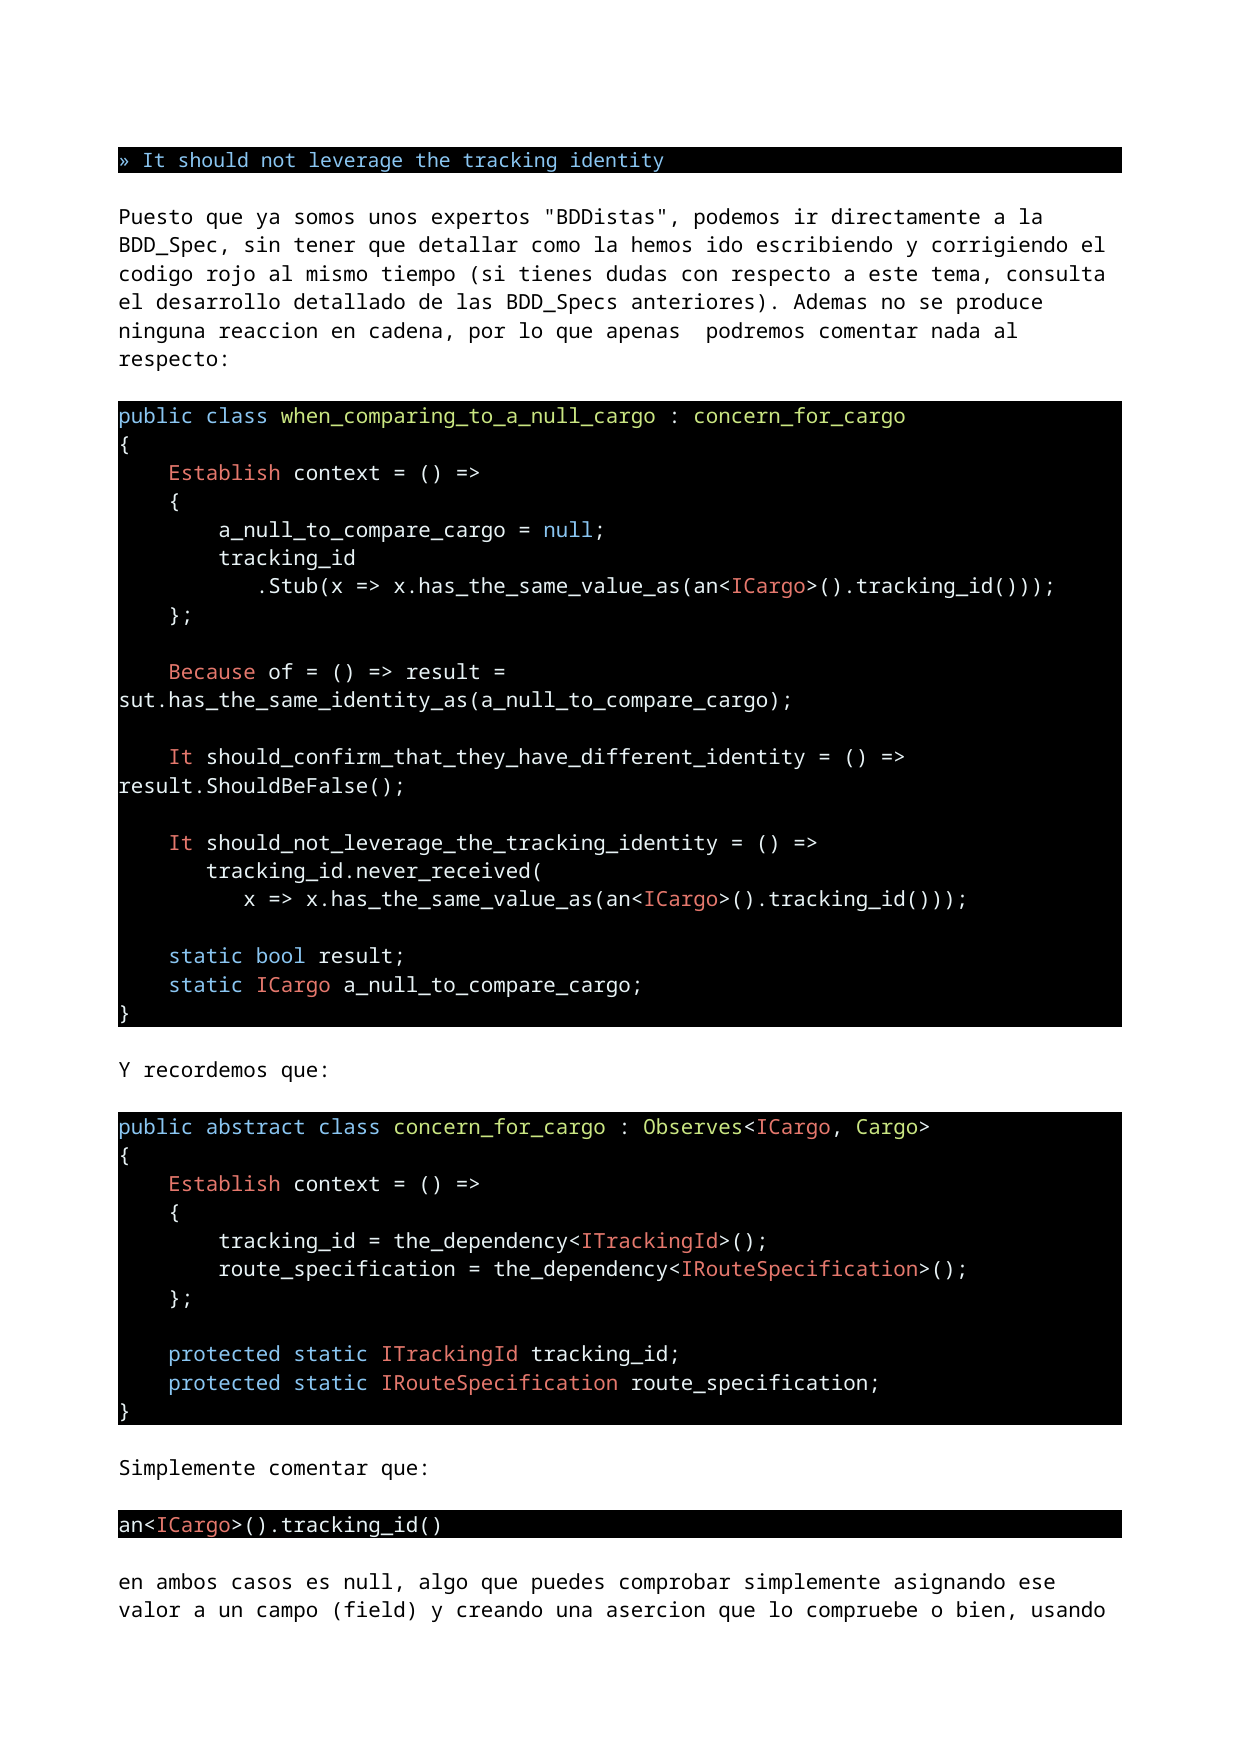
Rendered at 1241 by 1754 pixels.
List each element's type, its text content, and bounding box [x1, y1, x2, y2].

text public class when_comparing_to_a_null_cargo : concern_for_cargo [118, 401, 1122, 429]
text } [118, 1396, 1122, 1425]
text protected static ITrackingId tracking_id; [118, 1339, 1122, 1368]
text static ICargo a_null_to_compare_cargo; [118, 970, 1122, 998]
text Simplemente comentar que: [118, 1453, 1122, 1482]
text Puesto que ya somos unos expertos "BDDistas", podemos ir directamente a la BDD_Spec, sin tener que detallar como la hemos ido escribiendo y corrigiendo el codigo rojo al mismo tiempo (si tienes dudas con respecto a este tema, consulta el desarrollo detallado de las BDD_Specs anteriores). Ademas no se produce ninguna reaccion en cadena, por lo que apenas podremos comentar nada al respecto: [118, 202, 1122, 373]
text route_specification = the_dependency<IRouteSpecification>(); [118, 1254, 1122, 1283]
text tracking_id.never_received( [118, 856, 1122, 884]
text a_null_to_compare_cargo = null; [118, 515, 1122, 543]
text Because of = () => result = sut.has_the_same_identity_as(a_null_to_compare_cargo); [118, 657, 1122, 714]
text protected static IRouteSpecification route_specification; [118, 1368, 1122, 1396]
text en ambos casos es null, algo que puedes comprobar simplemente asignando ese valor a un campo (field) y creando una asercion que lo compruebe o bien, usando [118, 1567, 1122, 1624]
text public abstract class concern_for_cargo : Observes<ICargo, Cargo> [118, 1112, 1122, 1140]
text }; [118, 1283, 1122, 1311]
text It should_not_leverage_the_tracking_identity = () => [118, 828, 1122, 856]
text Establish context = () => [118, 1169, 1122, 1197]
text { [118, 1140, 1122, 1169]
text It should_confirm_that_they_have_different_identity = () => result.ShouldBeFalse(); [118, 742, 1122, 799]
text }; [118, 600, 1122, 628]
text .Stub(x => x.has_the_same_value_as(an<ICargo>().tracking_id())); [118, 572, 1122, 600]
text } [118, 998, 1122, 1027]
text x => x.has_the_same_value_as(an<ICargo>().tracking_id())); [118, 884, 1122, 913]
text { [118, 429, 1122, 458]
text Y recordemos que: [118, 1055, 1122, 1083]
text Establish context = () => [118, 458, 1122, 486]
text { [118, 486, 1122, 515]
text tracking_id = the_dependency<ITrackingId>(); [118, 1226, 1122, 1254]
text static bool result; [118, 941, 1122, 970]
text » It should not leverage the tracking identity [118, 147, 1122, 173]
text an<ICargo>().tracking_id() [118, 1510, 1122, 1538]
text { [118, 1197, 1122, 1226]
text tracking_id [118, 543, 1122, 572]
